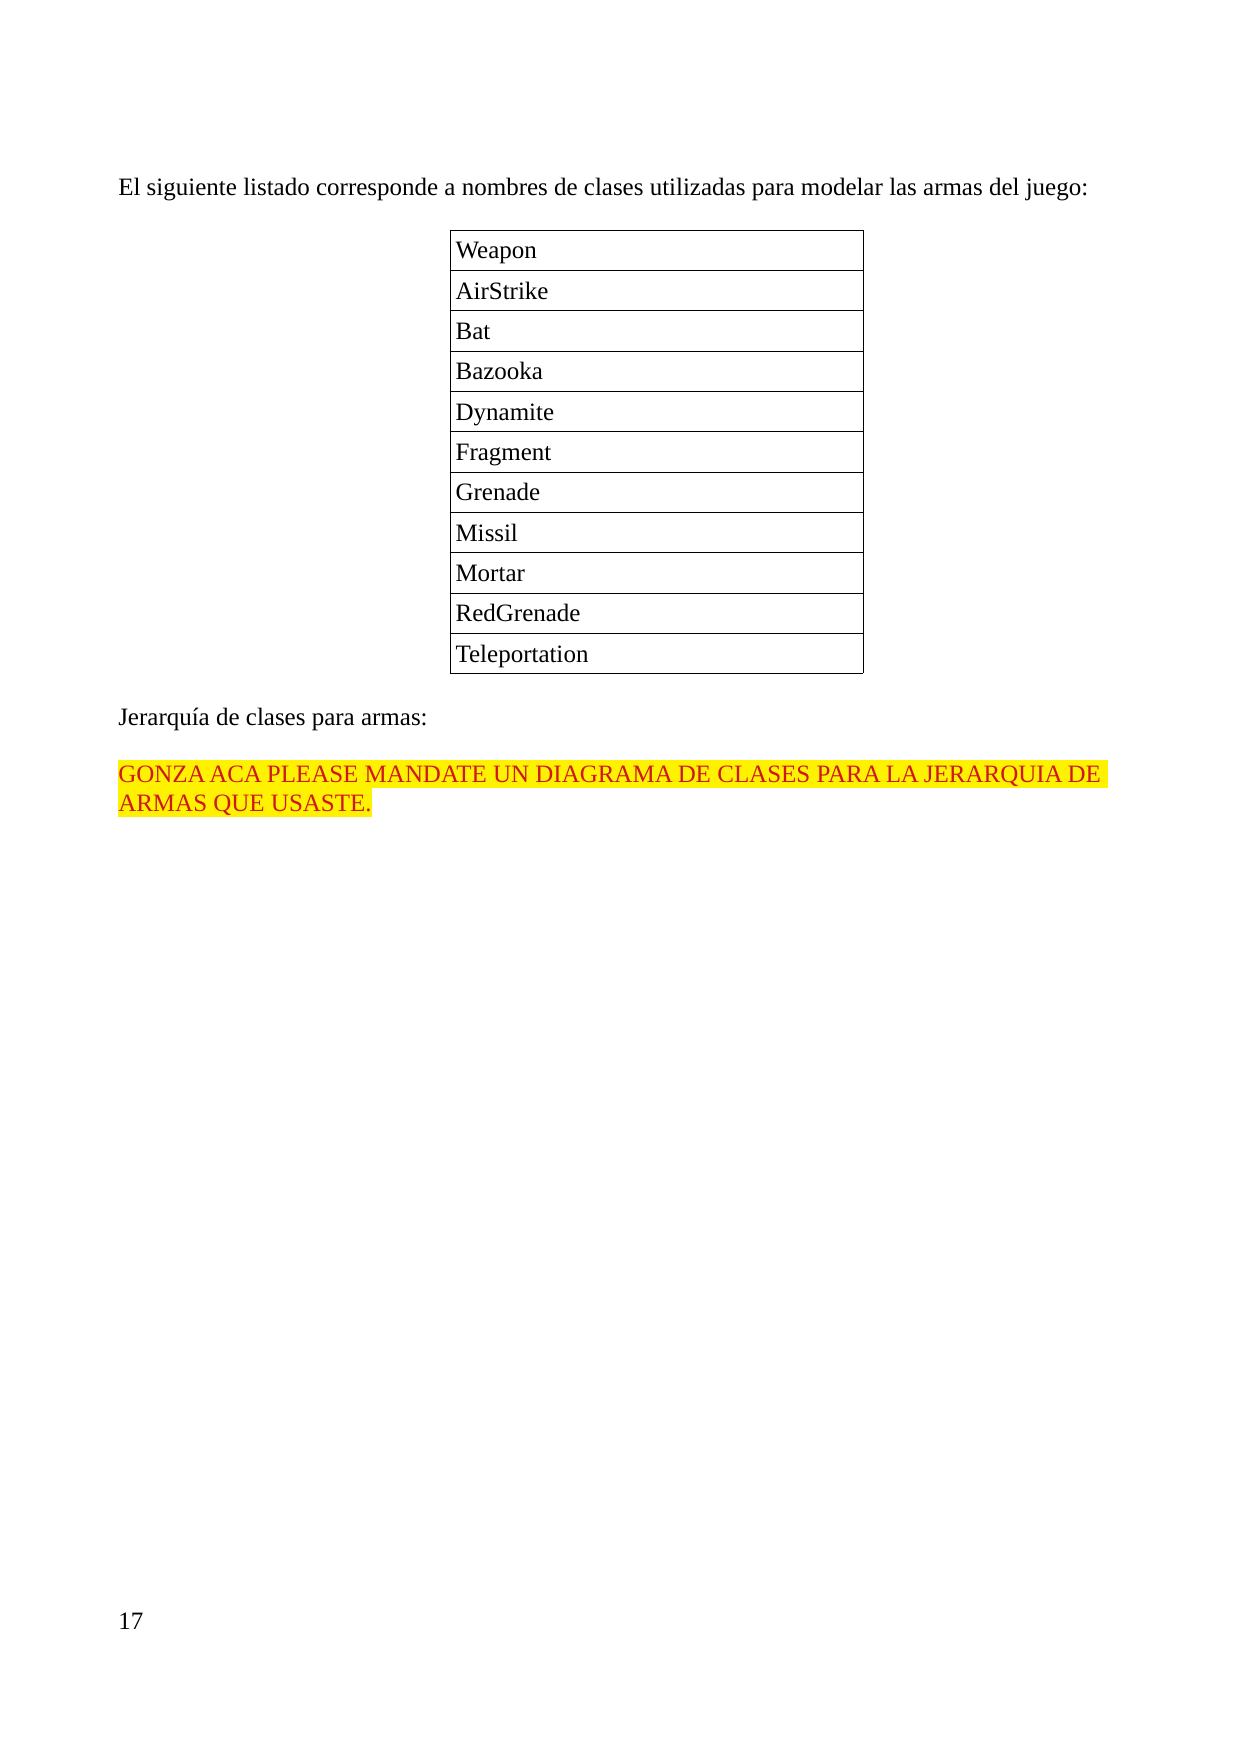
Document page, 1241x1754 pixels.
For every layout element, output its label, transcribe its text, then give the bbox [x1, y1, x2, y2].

table_header Weapon [451, 231, 863, 270]
table_cell Teleportation [451, 634, 863, 673]
table_cell Bazooka [451, 352, 863, 391]
table_cell Bat [451, 311, 863, 351]
table_cell Missil [451, 513, 863, 552]
table_cell AirStrike [451, 271, 863, 310]
table_cell RedGrenade [451, 594, 863, 633]
text El siguiente listado corresponde a nombres de clases utilizadas para modelar las armas del juego: [118, 172, 1122, 201]
table_cell Mortar [451, 553, 863, 592]
table_cell Grenade [451, 473, 863, 512]
text Jerarquía de clases para armas: [118, 702, 1122, 731]
table_cell Dynamite [451, 392, 863, 431]
text GONZA ACA PLEASE MANDATE UN DIAGRAMA DE CLASES PARA LA JERARQUIA DE ARMAS QUE USASTE. [118, 759, 1122, 817]
table_cell Fragment [451, 432, 863, 472]
